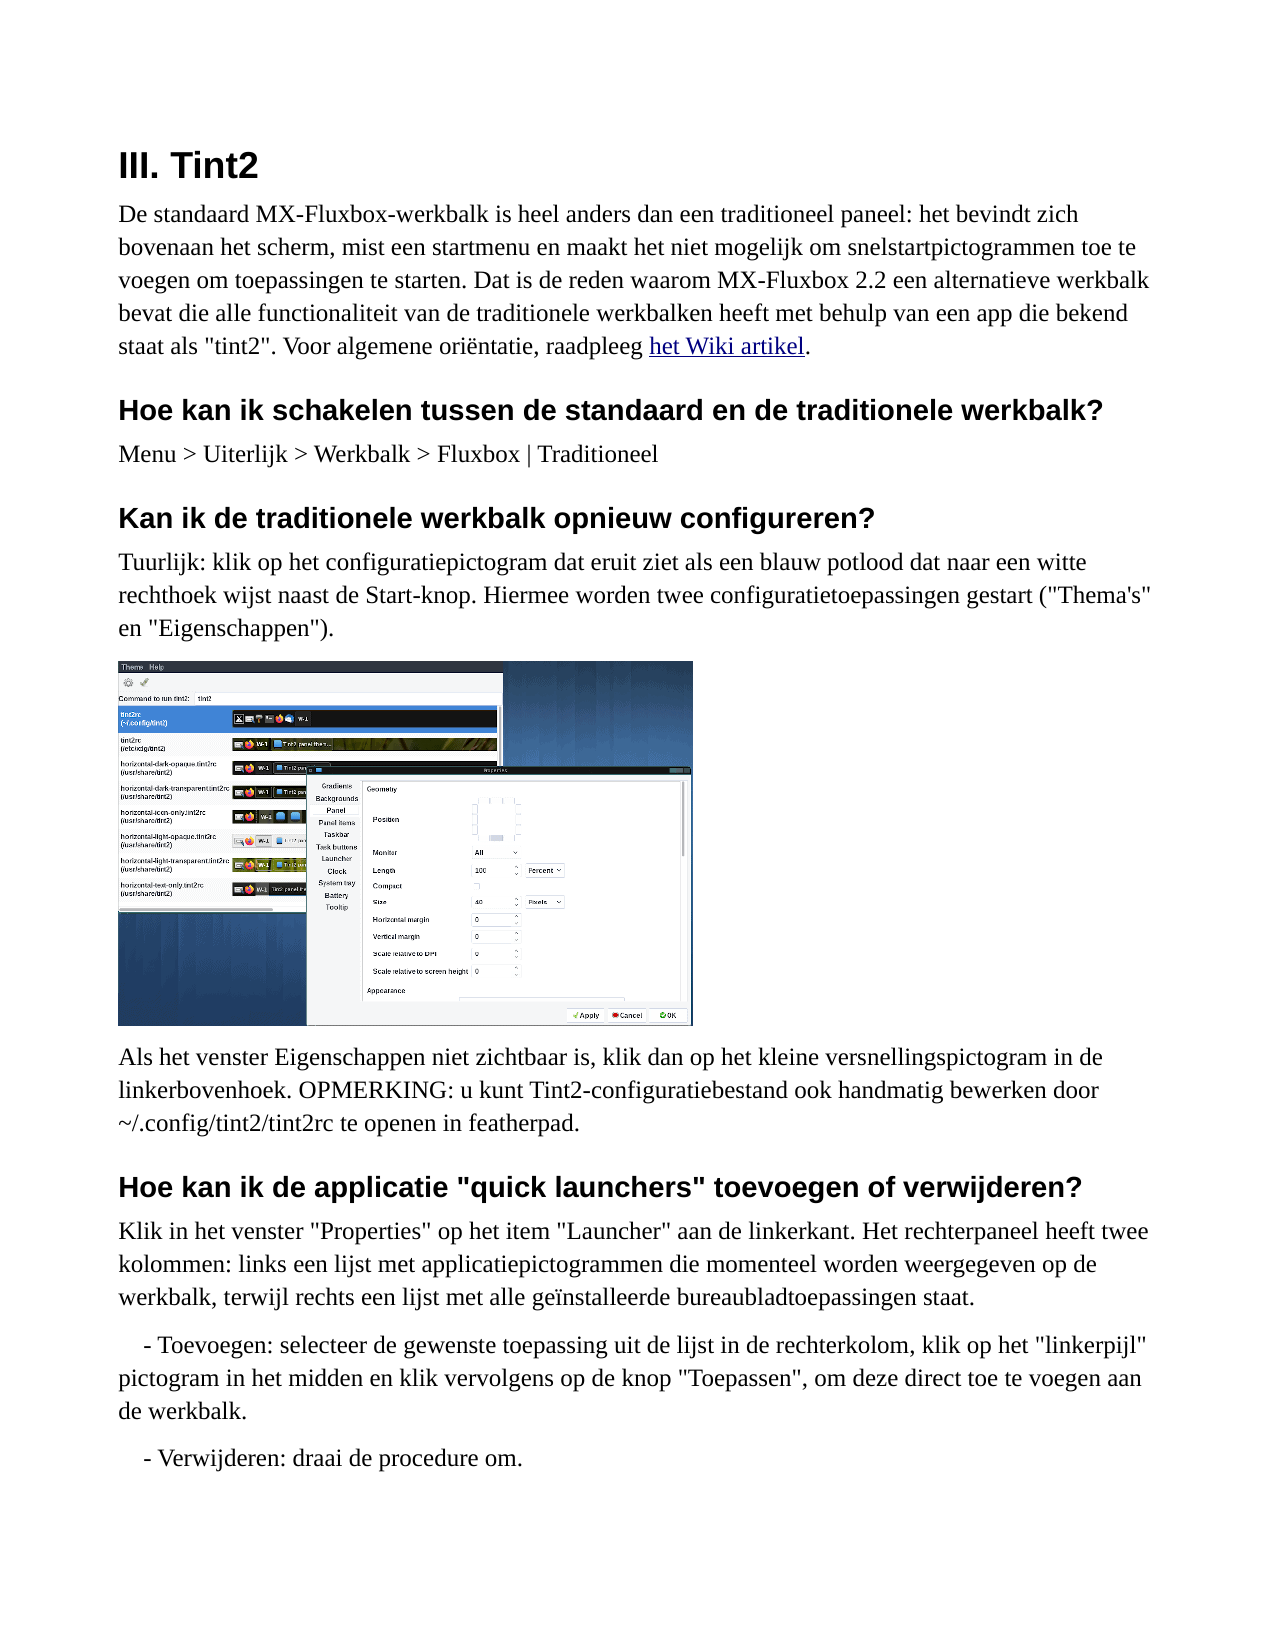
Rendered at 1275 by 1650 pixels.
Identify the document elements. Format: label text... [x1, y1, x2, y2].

subtitle Kan ik de traditionele werkbalk opnieuw configureren? [118, 501, 1157, 535]
text Als het venster Eigenschappen niet zichtbaar is, klik dan op het kleine versnellingspictogram in de linkerbovenhoek. OPMERKING: u kunt Tint2-configuratiebestand ook handmatig bewerken door ~/.config/tint2/tint2rc te openen in featherpad. [118, 1042, 1157, 1137]
text - Verwijderen: draai de procedure om. [118, 1443, 1157, 1472]
subtitle Hoe kan ik de applicatie "quick launchers" toevoegen of verwijderen? [118, 1170, 1157, 1203]
text - Toevoegen: selecteer de gewenste toepassing uit de lijst in de rechterkolom, klik op het "linkerpijl" pictogram in het midden en klik vervolgens op de knop "Toepassen", om deze direct toe te voegen aan de werkbalk. [118, 1330, 1157, 1424]
text Tuurlijk: klik op het configuratiepictogram dat eruit ziet als een blauw potlood dat naar een witte rechthoek wijst naast de Start-knop. Hiermee worden twee configuratietoepassingen gestart ("Thema's" en "Eigenschappen"). [118, 547, 1157, 642]
text Klik in het venster "Properties" op het item "Launcher" aan de linkerkant. Het rechterpaneel heeft twee kolommen: links een lijst met applicatiepictogrammen die momenteel worden weergegeven op de werkbalk, terwijl rechts een lijst met alle geïnstalleerde bureaubladtoepassingen staat. [118, 1216, 1157, 1311]
picture [118, 661, 693, 1026]
subtitle III. Tint2 [118, 143, 1157, 186]
text Menu > Uiterlijk > Werkbalk > Fluxbox | Traditioneel [118, 439, 1157, 468]
text De standaard MX-Fluxbox-werkbalk is heel anders dan een traditioneel paneel: het bevindt zich bovenaan het scherm, mist een startmenu en maakt het niet mogelijk om snelstartpictogrammen toe te voegen om toepassingen te starten. Dat is de reden waarom MX-Fluxbox 2.2 een alternatieve werkbalk bevat die alle functionaliteit van de traditionele werkbalken heeft met behulp van een app die bekend staat als "tint2". Voor algemene oriëntatie, raadpleeg het Wiki artikel. [118, 199, 1157, 359]
subtitle Hoe kan ik schakelen tussen de standaard en de traditionele werkbalk? [118, 393, 1157, 427]
